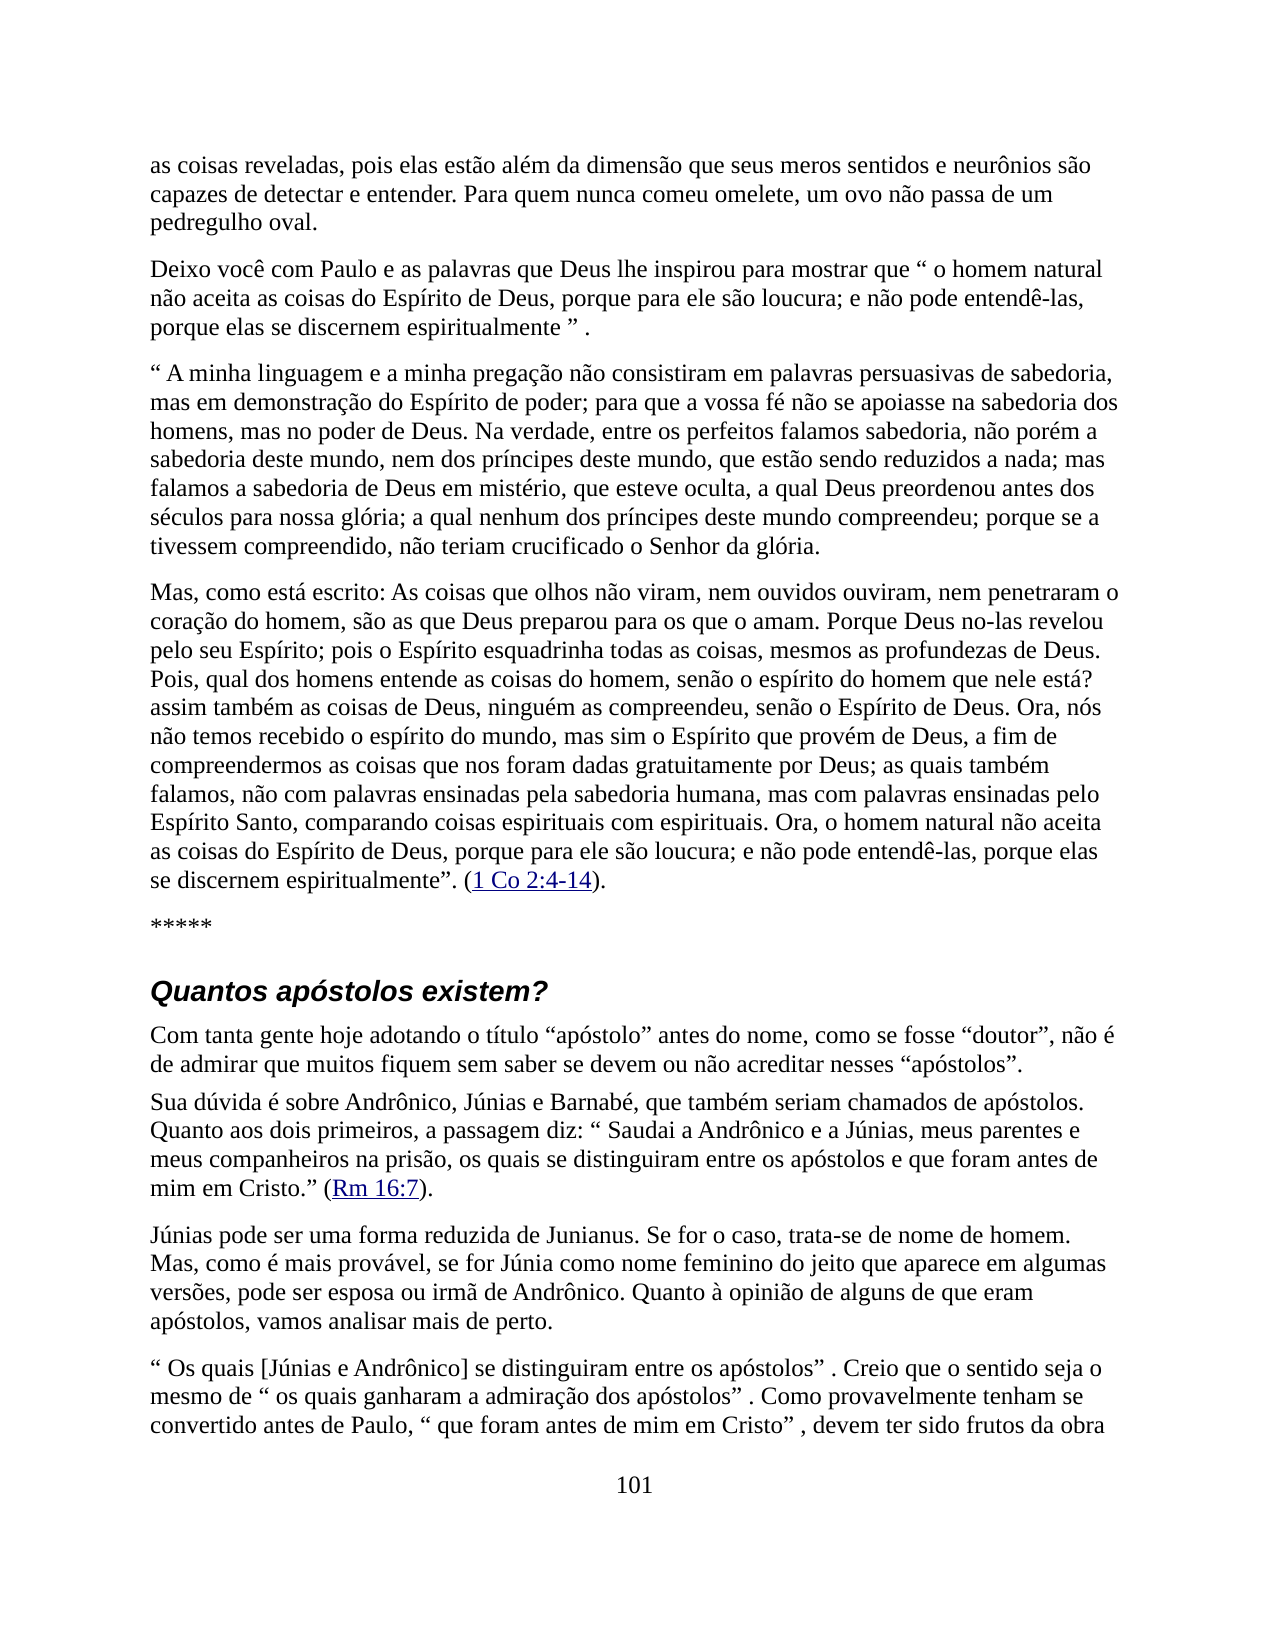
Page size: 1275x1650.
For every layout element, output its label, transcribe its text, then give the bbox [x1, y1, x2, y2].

text as coisas reveladas, pois elas estão além da dimensão que seus meros sentidos e neurônios são capazes de detectar e entender. Para quem nunca comeu omelete, um ovo não passa de um pedregulho oval. [150, 150, 1125, 236]
text Deixo você com Paulo e as palavras que Deus lhe inspirou para mostrar que “ o homem natural não aceita as coisas do Espírito de Deus, porque para ele são loucura; e não pode entendê-las, porque elas se discernem espiritualmente ” . [150, 254, 1125, 340]
text “ Os quais [Júnias e Andrônico] se distinguiram entre os apóstolos” . Creio que o sentido seja o mesmo de “ os quais ganharam a admiração dos apóstolos” . Como provavelmente tenham se convertido antes de Paulo, “ que foram antes de mim em Cristo” , devem ter sido frutos da obra [150, 1353, 1125, 1439]
text Com tanta gente hoje adotando o título “apóstolo” antes do nome, como se fosse “doutor”, não é de admirar que muitos fiquem sem saber se devem ou não acreditar nesses “apóstolos”. [150, 1020, 1125, 1078]
text Mas, como está escrito: As coisas que olhos não viram, nem ouvidos ouviram, nem penetraram o coração do homem, são as que Deus preparou para os que o amam. Porque Deus no-las revelou pelo seu Espírito; pois o Espírito esquadrinha todas as coisas, mesmos as profundezas de Deus. Pois, qual dos homens entende as coisas do homem, senão o espírito do homem que nele está? assim também as coisas de Deus, ninguém as compreendeu, senão o Espírito de Deus. Ora, nós não temos recebido o espírito do mundo, mas sim o Espírito que provém de Deus, a fim de compreendermos as coisas que nos foram dadas gratuitamente por Deus; as quais também falamos, não com palavras ensinadas pela sabedoria humana, mas com palavras ensinadas pelo Espírito Santo, comparando coisas espirituais com espirituais. Ora, o homem natural não aceita as coisas do Espírito de Deus, porque para ele são loucura; e não pode entendê-las, porque elas se discernem espiritualmente”. (1 Co 2:4-14). [150, 577, 1125, 894]
text Sua dúvida é sobre Andrônico, Júnias e Barnabé, que também seriam chamados de apóstolos. Quanto aos dois primeiros, a passagem diz: “ Saudai a Andrônico e a Júnias, meus parentes e meus companheiros na prisão, os quais se distinguiram entre os apóstolos e que foram antes de mim em Cristo.” (Rm 16:7). [150, 1087, 1125, 1202]
text Júnias pode ser uma forma reduzida de Junianus. Se for o caso, trata-se de nome de homem. Mas, como é mais provável, se for Júnia como nome feminino do jeito que aparece em algumas versões, pode ser esposa ou irmã de Andrônico. Quanto à opinião de alguns de que eram apóstolos, vamos analisar mais de perto. [150, 1220, 1125, 1335]
text “ A minha linguagem e a minha pregação não consistiram em palavras persuasivas de sabedoria, mas em demonstração do Espírito de poder; para que a vossa fé não se apoiasse na sabedoria dos homens, mas no poder de Deus. Na verdade, entre os perfeitos falamos sabedoria, não porém a sabedoria deste mundo, nem dos príncipes deste mundo, que estão sendo reduzidos a nada; mas falamos a sabedoria de Deus em mistério, que esteve oculta, a qual Deus preordenou antes dos séculos para nossa glória; a qual nenhum dos príncipes deste mundo compreendeu; porque se a tivessem compreendido, não teriam crucificado o Senhor da glória. [150, 358, 1125, 559]
text ***** [150, 912, 1125, 940]
subtitle Quantos apóstolos existem? [150, 974, 1125, 1008]
